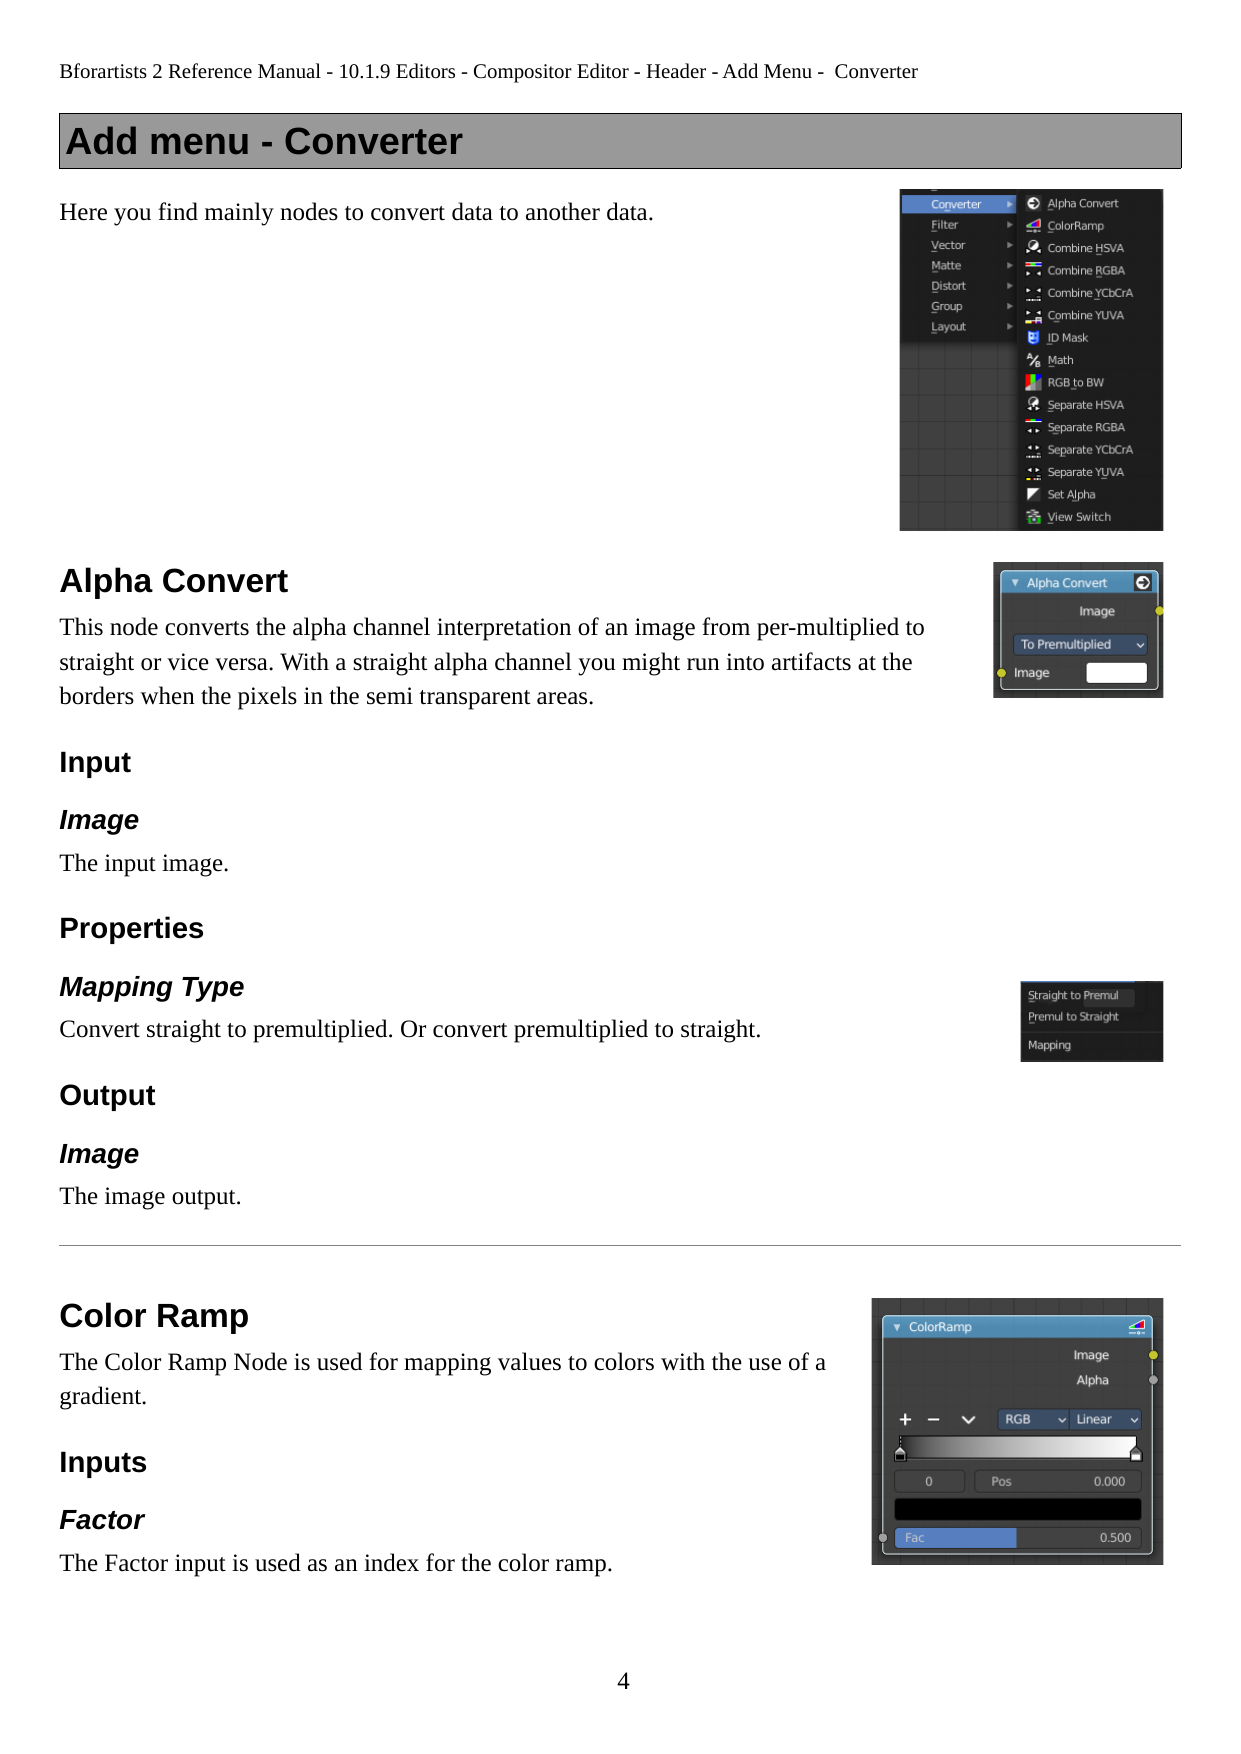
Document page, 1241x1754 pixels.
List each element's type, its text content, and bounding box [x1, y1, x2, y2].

subtitle Alpha Convert [59, 561, 1181, 599]
text The input image. [59, 848, 1181, 877]
subtitle Inputs [59, 1445, 871, 1478]
text The Color Ramp Node is used for mapping values to colors with the use of a gradient. [59, 1347, 871, 1410]
subtitle Color Ramp [59, 1295, 1181, 1334]
text Convert straight to premultiplied. Or convert premultiplied to straight. [59, 1014, 1020, 1043]
subtitle Properties [59, 911, 1181, 945]
picture [899, 189, 1164, 531]
text This node converts the alpha channel interpretation of an image from per-multiplied to straight or vice versa. With a straight alpha channel you might run into artifacts at the borders when the pixels in the semi transparent areas. [59, 612, 1181, 710]
text The Factor input is used as an index for the color ramp. [59, 1548, 1181, 1577]
subtitle [1164, 1445, 1181, 1478]
text Here you find mainly nodes to convert data to another data. [59, 197, 899, 225]
picture [993, 562, 1164, 698]
subtitle Mapping Type [59, 970, 1181, 1002]
subtitle Image [59, 1137, 1181, 1169]
subtitle Image [59, 803, 1181, 835]
subtitle Input [59, 745, 1181, 778]
picture [871, 1298, 1164, 1565]
picture [1020, 981, 1164, 1062]
subtitle Factor [59, 1503, 871, 1535]
subtitle [1164, 1503, 1181, 1535]
text The image output. [59, 1181, 1181, 1210]
subtitle Output [59, 1078, 1181, 1112]
table_header Add menu - Converter [60, 114, 1181, 168]
